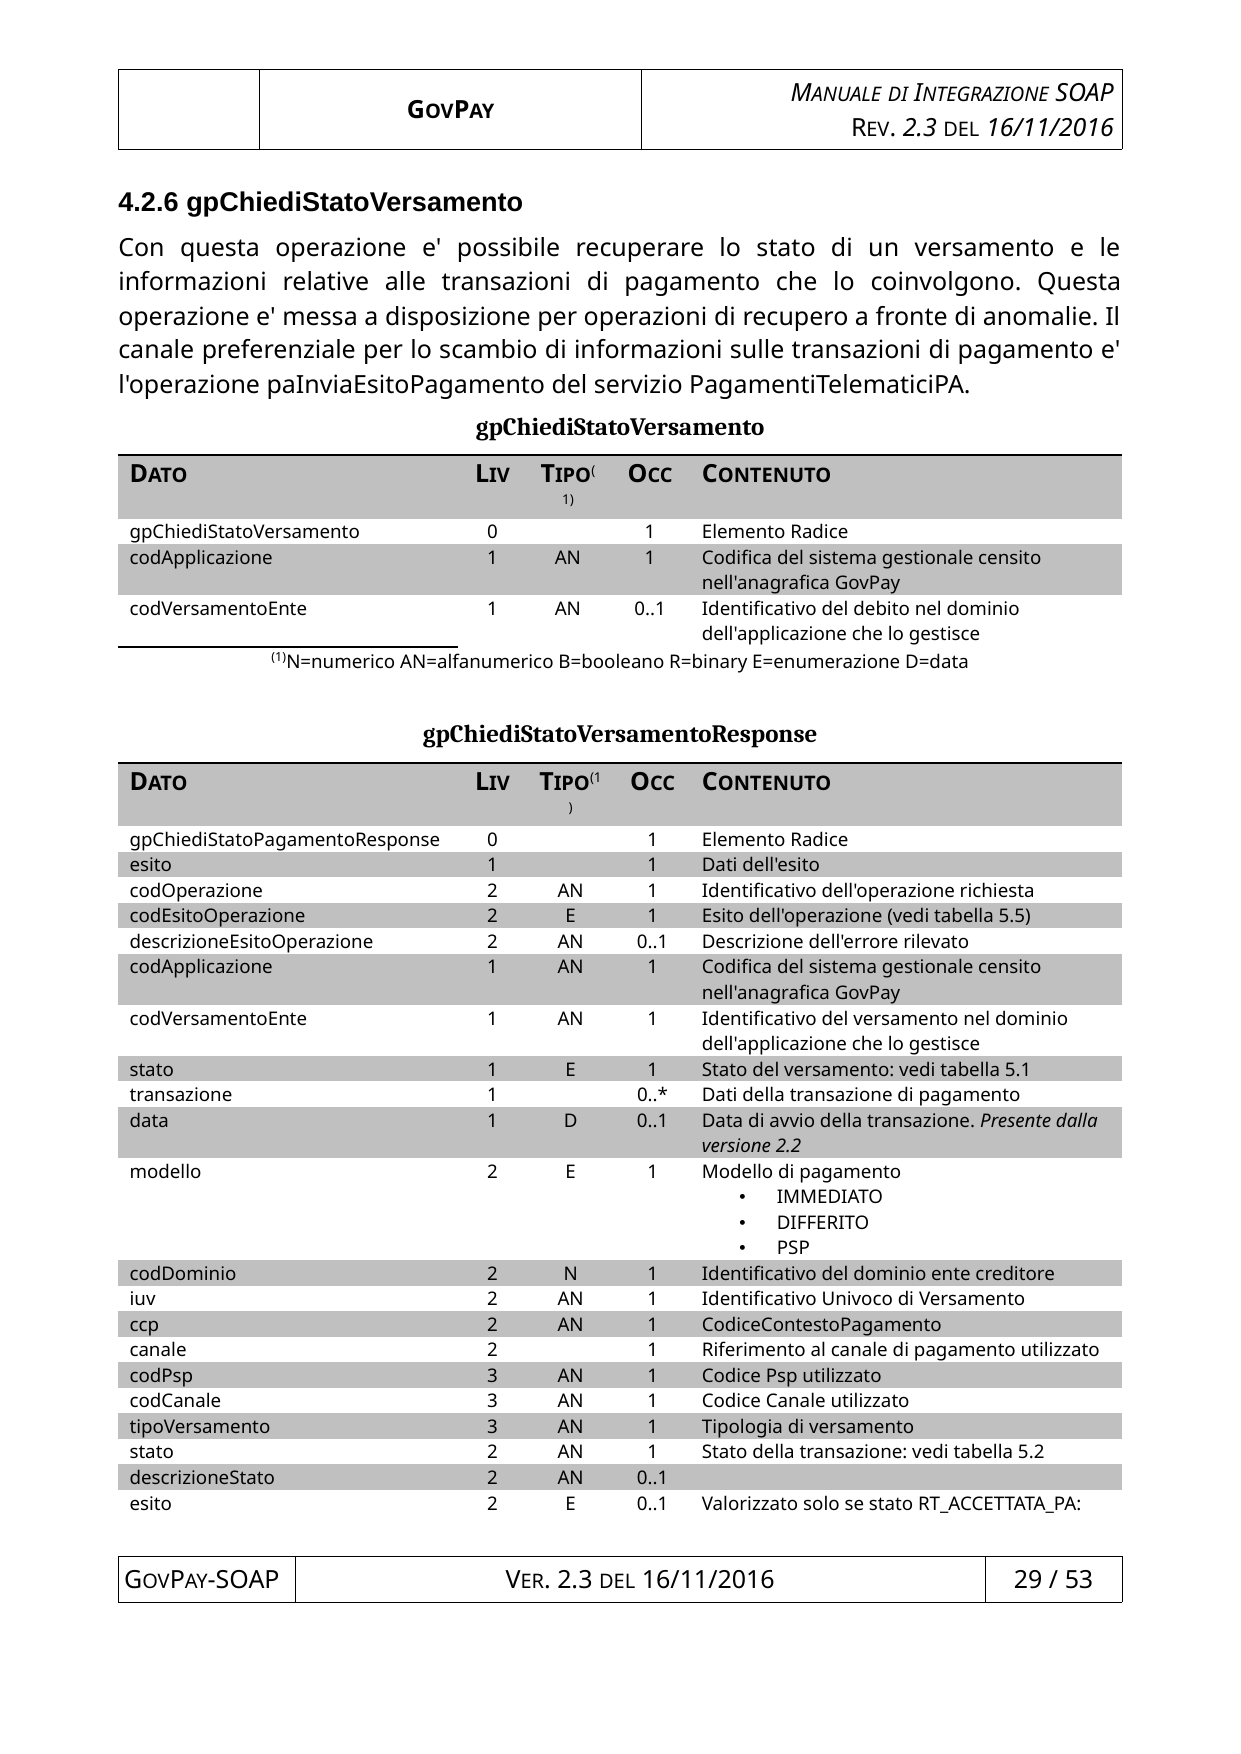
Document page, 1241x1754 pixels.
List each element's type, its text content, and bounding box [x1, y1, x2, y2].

table_cell 1 [458, 954, 526, 1005]
table_cell data [118, 1107, 458, 1158]
table_cell 2 [458, 1286, 526, 1311]
table_cell Stato della transazione: vedi tabella 5.2 [690, 1439, 1122, 1464]
table_cell 1 [614, 903, 690, 928]
table_cell esito [118, 852, 458, 877]
table_cell Dati della transazione di pagamento [690, 1081, 1122, 1107]
table_cell 0..1 [609, 595, 690, 646]
table_cell Tipo(1) [526, 456, 609, 519]
table_cell 1 [614, 1056, 690, 1081]
table_header gpChiediStatoVersamento [118, 413, 1122, 454]
table_cell transazione [118, 1081, 458, 1107]
table_cell 0..1 [614, 1464, 690, 1490]
table_cell AN [526, 1005, 614, 1056]
table_cell 1 [609, 544, 690, 595]
table_cell AN [526, 1464, 614, 1490]
table_cell 0 [458, 519, 526, 544]
table_cell [526, 1081, 614, 1107]
table_cell 1 [458, 1107, 526, 1158]
table_cell Riferimento al canale di pagamento utilizzato [690, 1337, 1122, 1362]
table_cell codVersamentoEnte [118, 1005, 458, 1056]
table_cell Data di avvio della transazione. Presente dalla versione 2.2 [690, 1107, 1122, 1158]
table_cell AN [526, 1362, 614, 1388]
table_cell Codice Canale utilizzato [690, 1388, 1122, 1413]
table_cell Occ [609, 456, 690, 519]
table_cell Stato del versamento: vedi tabella 5.1 [690, 1056, 1122, 1081]
table_cell gpChiediStatoVersamento [118, 519, 458, 544]
table_cell 1 [458, 544, 526, 595]
table_cell Identificativo del dominio ente creditore [690, 1260, 1122, 1286]
text Con questa operazione e' possibile recuperare lo stato di un versamento e le informazioni relative alle transazioni di pagamento che lo coinvolgono. Questa operazione e' messa a disposizione per operazioni di recupero a fronte di anomalie. Il canale preferenziale per lo scambio di informazioni sulle transazioni di pagamento e' l'operazione paInviaEsitoPagamento del servizio PagamentiTelematiciPA. [118, 230, 1122, 400]
table_cell 2 [458, 1464, 526, 1490]
table_cell 1 [614, 1158, 690, 1260]
table_cell 2 [458, 1311, 526, 1337]
table_cell 1 [458, 595, 526, 646]
table_cell AN [526, 1311, 614, 1337]
table_cell [526, 1337, 614, 1362]
table_cell AN [526, 877, 614, 903]
table_cell [526, 519, 609, 544]
table_cell Descrizione dell'errore rilevato [690, 928, 1122, 954]
table_cell 0..1 [614, 1490, 690, 1515]
table_cell 2 [458, 1158, 526, 1260]
table_cell AN [526, 954, 614, 1005]
table_cell 2 [458, 928, 526, 954]
table_cell N [526, 1260, 614, 1286]
table_cell Tipologia di versamento [690, 1413, 1122, 1439]
table_cell Liv [458, 764, 526, 826]
table_cell tipoVersamento [118, 1413, 458, 1439]
table_cell Elemento Radice [690, 826, 1122, 852]
table_cell E [526, 903, 614, 928]
table_cell stato [118, 1439, 458, 1464]
table_cell Modello di pagamento IMMEDIATO DIFFERITO PSP [690, 1158, 1122, 1260]
table_cell 0 [458, 826, 526, 852]
table_cell Occ [614, 764, 690, 826]
table_cell 0..1 [614, 1107, 690, 1158]
table_cell gpChiediStatoPagamentoResponse [118, 826, 458, 852]
table_cell 1 [614, 1286, 690, 1311]
table_cell 1 [614, 954, 690, 1005]
table_cell Identificativo del debito nel dominio dell'applicazione che lo gestisce [690, 595, 1122, 646]
table_cell 1 [614, 1337, 690, 1362]
table_cell Valorizzato solo se stato RT_ACCETTATA_PA: [690, 1490, 1122, 1515]
table_cell 1 [614, 1362, 690, 1388]
table_cell Elemento Radice [690, 519, 1122, 544]
table_cell 1 [614, 1260, 690, 1286]
table_cell Liv [458, 456, 526, 519]
table_cell AN [526, 1388, 614, 1413]
table_cell 1 [609, 519, 690, 544]
table_cell codApplicazione [118, 544, 458, 595]
table_cell codEsitoOperazione [118, 903, 458, 928]
table_cell Dati dell'esito [690, 852, 1122, 877]
text (1)N=numerico AN=alfanumerico B=booleano R=binary E=enumerazione D=data [118, 648, 1122, 674]
table_cell [526, 826, 614, 852]
table_cell E [526, 1158, 614, 1260]
table_cell AN [526, 1286, 614, 1311]
table_cell codApplicazione [118, 954, 458, 1005]
table_cell 1 [614, 1388, 690, 1413]
table_cell 1 [458, 1081, 526, 1107]
table_cell descrizioneEsitoOperazione [118, 928, 458, 954]
table_cell 1 [458, 1056, 526, 1081]
table_cell 2 [458, 1490, 526, 1515]
table_cell 3 [458, 1362, 526, 1388]
table_cell 2 [458, 903, 526, 928]
table_cell 1 [614, 852, 690, 877]
table_cell 1 [458, 1005, 526, 1056]
table_cell codPsp [118, 1362, 458, 1388]
table_cell D [526, 1107, 614, 1158]
table_cell Codice Psp utilizzato [690, 1362, 1122, 1388]
table_cell canale [118, 1337, 458, 1362]
table_cell codOperazione [118, 877, 458, 903]
table_cell [690, 1464, 1122, 1490]
table_cell Esito dell'operazione (vedi tabella 5.5) [690, 903, 1122, 928]
table_cell 0..1 [614, 928, 690, 954]
table_cell Dato [118, 456, 458, 519]
table_cell 1 [614, 1413, 690, 1439]
subtitle gpChiediStatoVersamento [118, 186, 1122, 217]
table_cell 2 [458, 1337, 526, 1362]
table_cell descrizioneStato [118, 1464, 458, 1490]
table_cell 1 [614, 1439, 690, 1464]
table_cell 2 [458, 877, 526, 903]
table_cell Contenuto [690, 764, 1122, 826]
table_cell E [526, 1056, 614, 1081]
table_cell 1 [614, 1005, 690, 1056]
table_cell codCanale [118, 1388, 458, 1413]
table_cell 2 [458, 1439, 526, 1464]
table_cell 0..* [614, 1081, 690, 1107]
table_cell iuv [118, 1286, 458, 1311]
table_cell CodiceContestoPagamento [690, 1311, 1122, 1337]
table_cell 1 [614, 1311, 690, 1337]
table_cell [526, 852, 614, 877]
table_cell Identificativo del versamento nel dominio dell'applicazione che lo gestisce [690, 1005, 1122, 1056]
table_cell AN [526, 544, 609, 595]
table_cell Identificativo dell'operazione richiesta [690, 877, 1122, 903]
table_cell stato [118, 1056, 458, 1081]
table_cell 1 [458, 852, 526, 877]
table_cell 3 [458, 1413, 526, 1439]
table_cell Dato [118, 764, 458, 826]
table_cell ccp [118, 1311, 458, 1337]
table_cell 3 [458, 1388, 526, 1413]
table_cell 1 [614, 826, 690, 852]
table_cell E [526, 1490, 614, 1515]
table_cell 1 [614, 877, 690, 903]
table_cell Codifica del sistema gestionale censito nell'anagrafica GovPay [690, 954, 1122, 1005]
table_cell Contenuto [690, 456, 1122, 519]
table_cell AN [526, 1439, 614, 1464]
table_cell AN [526, 1413, 614, 1439]
table_header gpChiediStatoVersamentoResponse [118, 720, 1122, 762]
table_cell Tipo(1) [526, 764, 614, 826]
table_cell Identificativo Univoco di Versamento [690, 1286, 1122, 1311]
table_cell 2 [458, 1260, 526, 1286]
table_cell esito [118, 1490, 458, 1515]
table_cell AN [526, 595, 609, 646]
table_cell AN [526, 928, 614, 954]
table_cell Codifica del sistema gestionale censito nell'anagrafica GovPay [690, 544, 1122, 595]
table_cell codDominio [118, 1260, 458, 1286]
table_cell codVersamentoEnte [118, 595, 458, 646]
table_cell modello [118, 1158, 458, 1260]
